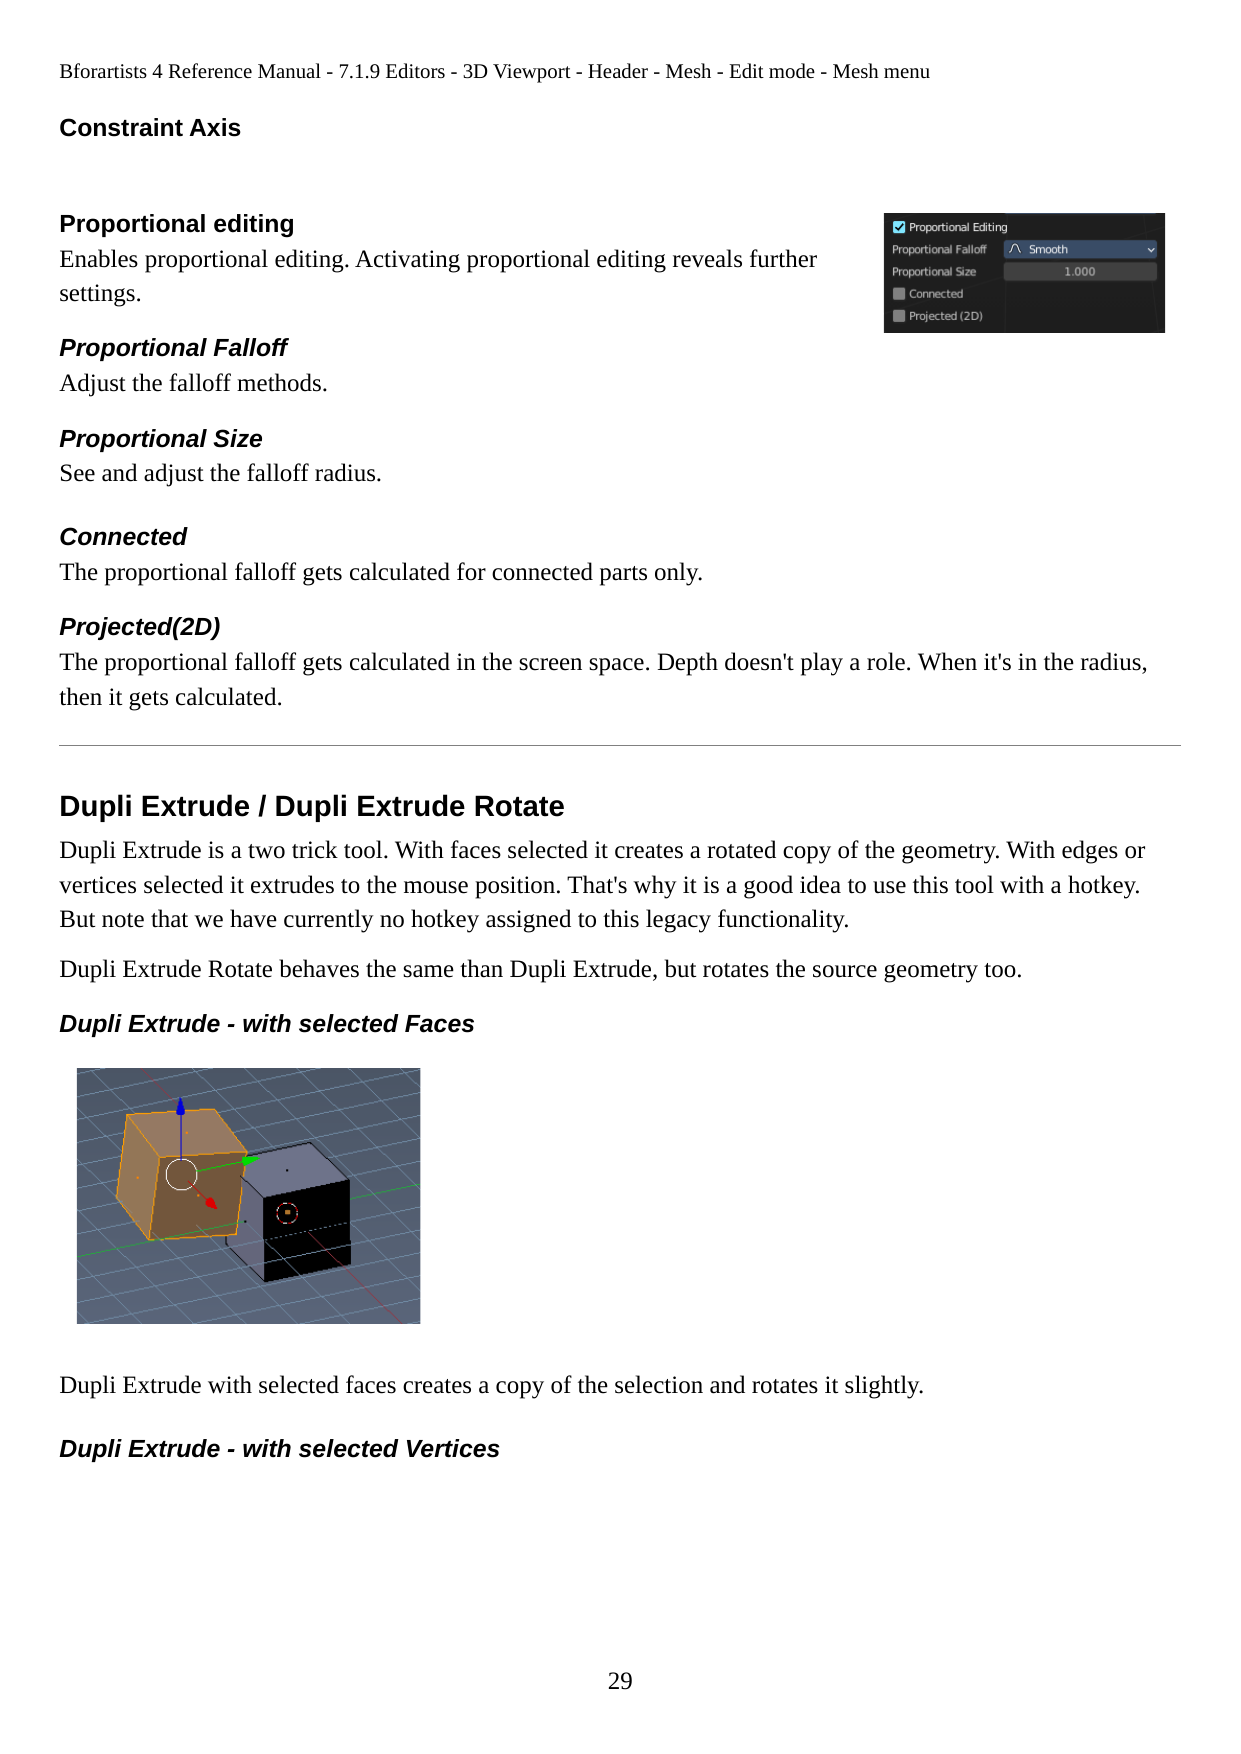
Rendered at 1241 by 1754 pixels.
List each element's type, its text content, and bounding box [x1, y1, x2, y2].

text The proportional falloff gets calculated for connected parts only. [59, 557, 1181, 586]
subtitle Dupli Extrude - with selected Faces [59, 1009, 1181, 1037]
subtitle Constraint Axis [59, 113, 1181, 141]
subtitle Dupli Extrude - with selected Vertices [59, 1434, 1181, 1462]
text See and adjust the falloff radius. [59, 458, 1181, 487]
text Enables proportional editing. Activating proportional editing reveals further settings. [59, 244, 883, 307]
subtitle Dupli Extrude / Dupli Extrude Rotate [59, 789, 1181, 823]
subtitle Proportional Falloff [59, 333, 1181, 362]
subtitle Projected(2D) [59, 612, 1181, 641]
text Dupli Extrude is a two trick tool. With faces selected it creates a rotated copy of the geometry. With edges or vertices selected it extrudes to the mouse position. That's why it is a good idea to use this tool with a hotkey. But note that we have currently no hotkey assigned to this legacy functionality. [59, 836, 1181, 933]
subtitle Proportional Size [59, 424, 1181, 452]
text Adjust the falloff methods. [59, 368, 1181, 397]
text Dupli Extrude with selected faces creates a copy of the selection and rotates it slightly. [59, 1370, 1181, 1399]
text The proportional falloff gets calculated in the screen space. Depth doesn't play a role. When it's in the radius, then it gets calculated. [59, 647, 1181, 710]
text Dupli Extrude Rotate behaves the same than Dupli Extrude, but rotates the source geometry too. [59, 954, 1181, 982]
subtitle Connected [59, 522, 1181, 551]
subtitle Proportional editing [59, 209, 1181, 237]
picture [883, 213, 1166, 333]
picture [76, 1068, 421, 1324]
